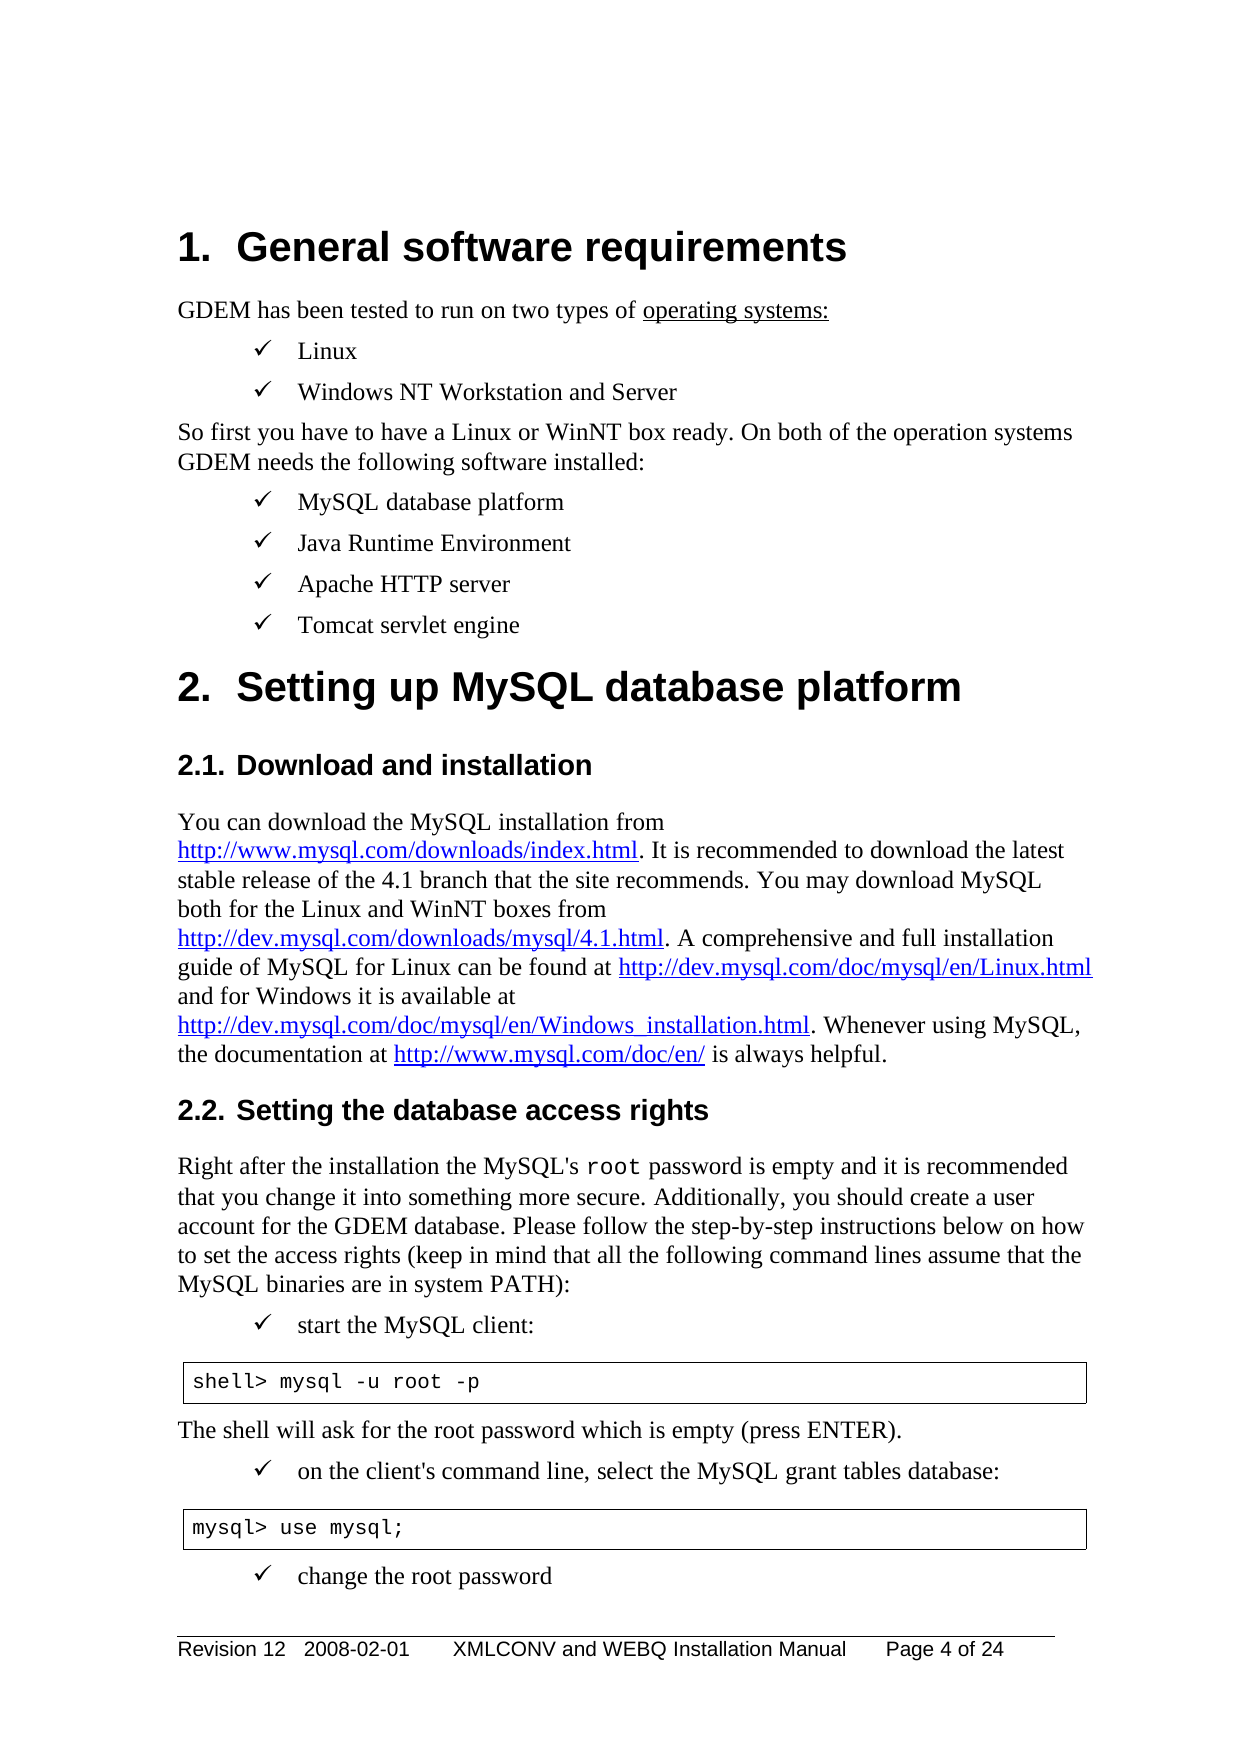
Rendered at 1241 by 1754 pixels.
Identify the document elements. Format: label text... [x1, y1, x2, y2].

list change the root password [252, 1561, 1092, 1590]
text So first you have to have a Linux or WinNT box ready. On both of the operation systems GDEM needs the following software installed: [177, 417, 1092, 475]
subtitle Setting up MySQL database platform [177, 662, 1092, 710]
list Tomcat servlet engine [252, 610, 1092, 639]
list Windows NT Workstation and Server [252, 376, 1092, 406]
list Linux [252, 336, 1092, 365]
subtitle Download and installation [177, 748, 1092, 782]
subtitle Setting the database access rights [177, 1093, 1092, 1126]
list start the MySQL client: [252, 1310, 1092, 1339]
list MySQL database platform [252, 487, 1092, 516]
text You can download the MySQL installation from http://www.mysql.com/downloads/index.html. It is recommended to download the latest stable release of the 4.1 branch that the site recommends. You may download MySQL both for the Linux and WinNT boxes from http://dev.mysql.com/downloads/mysql/4.1.html. A comprehensive and full installation guide of MySQL for Linux can be found at http://dev.mysql.com/doc/mysql/en/Linux.html and for Windows it is available at http://dev.mysql.com/doc/mysql/en/Windows_installation.html. Whenever using MySQL, the documentation at http://www.mysql.com/doc/en/ is always helpful. [177, 806, 1092, 1068]
text mysql> use mysql; [184, 1510, 1086, 1549]
text shell> mysql -u root -p [184, 1363, 1086, 1403]
text The shell will ask for the root password which is empty (press ENTER). [177, 1415, 1092, 1444]
list on the client's command line, select the MySQL grant tables database: [252, 1456, 1092, 1485]
list Java Runtime Environment [252, 528, 1092, 557]
list Apache HTTP server [252, 569, 1092, 598]
text GDEM has been tested to run on two types of operating systems: [177, 295, 1092, 324]
text Right after the installation the MySQL's root password is empty and it is recommended that you change it into something more secure. Additionally, you should create a user account for the GDEM database. Please follow the step-by-step instructions below on how to set the access rights (keep in mind that all the following command lines assume that the MySQL binaries are in system PATH): [177, 1151, 1092, 1298]
subtitle General software requirements [177, 222, 1092, 270]
